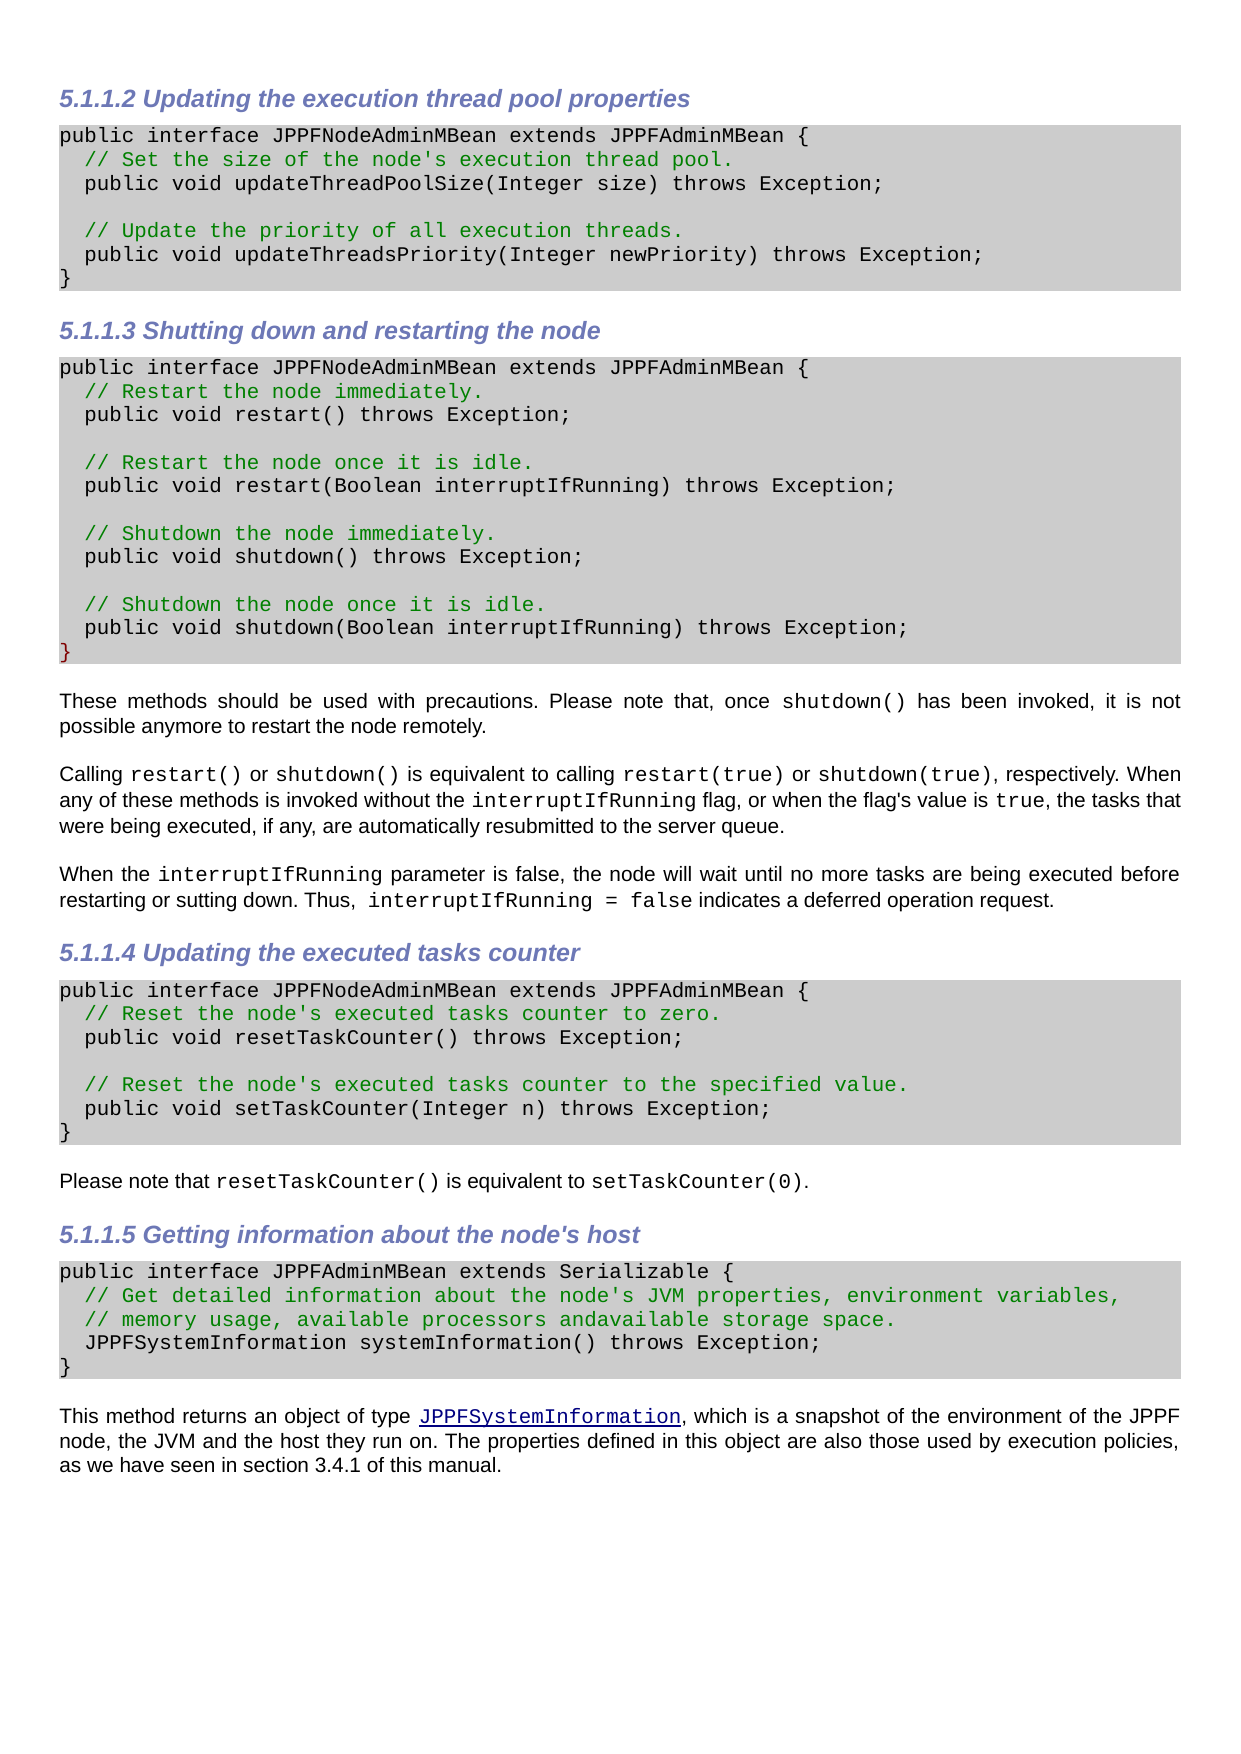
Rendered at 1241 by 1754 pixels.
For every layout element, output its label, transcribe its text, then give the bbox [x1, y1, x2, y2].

text // Restart the node immediately. [59, 381, 1181, 404]
text // memory usage, available processors andavailable storage space. [59, 1308, 1181, 1332]
text } [59, 1356, 1181, 1379]
text // Set the size of the node's execution thread pool. [59, 149, 1181, 173]
subtitle Updating the execution thread pool properties [59, 84, 1181, 113]
text // Get detailed information about the node's JVM properties, environment variables, [59, 1285, 1181, 1308]
text // Restart the node once it is idle. [59, 452, 1181, 475]
text These methods should be used with precautions. Please note that, once shutdown() has been invoked, it is not possible anymore to restart the node remotely. [59, 688, 1181, 738]
text public void setTaskCounter(Integer n) throws Exception; [59, 1098, 1181, 1122]
text public void restart() throws Exception; [59, 404, 1181, 428]
text public void shutdown() throws Exception; [59, 546, 1181, 570]
text } [59, 1122, 1181, 1145]
text // Reset the node's executed tasks counter to zero. [59, 1003, 1181, 1027]
text public interface JPPFNodeAdminMBean extends JPPFAdminMBean { [59, 357, 1181, 381]
text public void updateThreadsPriority(Integer newPriority) throws Exception; [59, 243, 1181, 267]
subtitle Updating the executed tasks counter [59, 938, 1181, 967]
text } [59, 267, 1181, 291]
text public interface JPPFNodeAdminMBean extends JPPFAdminMBean { [59, 980, 1181, 1003]
text // Shutdown the node once it is idle. [59, 593, 1181, 617]
text Please note that resetTaskCounter() is equivalent to setTaskCounter(0). [59, 1169, 1181, 1195]
text // Update the priority of all execution threads. [59, 220, 1181, 243]
text JPPFSystemInformation systemInformation() throws Exception; [59, 1332, 1181, 1356]
text public void updateThreadPoolSize(Integer size) throws Exception; [59, 173, 1181, 196]
text public void restart(Boolean interruptIfRunning) throws Exception; [59, 475, 1181, 499]
text public void shutdown(Boolean interruptIfRunning) throws Exception; [59, 617, 1181, 641]
subtitle Getting information about the node's host [59, 1220, 1181, 1249]
text } [59, 641, 1181, 664]
text public interface JPPFAdminMBean extends Serializable { [59, 1261, 1181, 1285]
text // Shutdown the node immediately. [59, 523, 1181, 546]
text This method returns an object of type JPPFSystemInformation, which is a snapshot of the environment of the JPPF node, the JVM and the host they run on. The properties defined in this object are also those used by execution policies, as we have seen in section 3.4.1 of this manual. [59, 1403, 1181, 1477]
text When the interruptIfRunning parameter is false, the node will wait until no more tasks are being executed before restarting or sutting down. Thus, interruptIfRunning = false indicates a deferred operation request. [59, 862, 1181, 913]
text Calling restart() or shutdown() is equivalent to calling restart(true) or shutdown(true), respectively. When any of these methods is invoked without the interruptIfRunning flag, or when the flag's value is true, the tasks that were being executed, if any, are automatically resubmitted to the server queue. [59, 762, 1181, 838]
text public void resetTaskCounter() throws Exception; [59, 1027, 1181, 1051]
text public interface JPPFNodeAdminMBean extends JPPFAdminMBean { [59, 125, 1181, 149]
subtitle Shutting down and restarting the node [59, 316, 1181, 344]
text // Reset the node's executed tasks counter to the specified value. [59, 1074, 1181, 1098]
